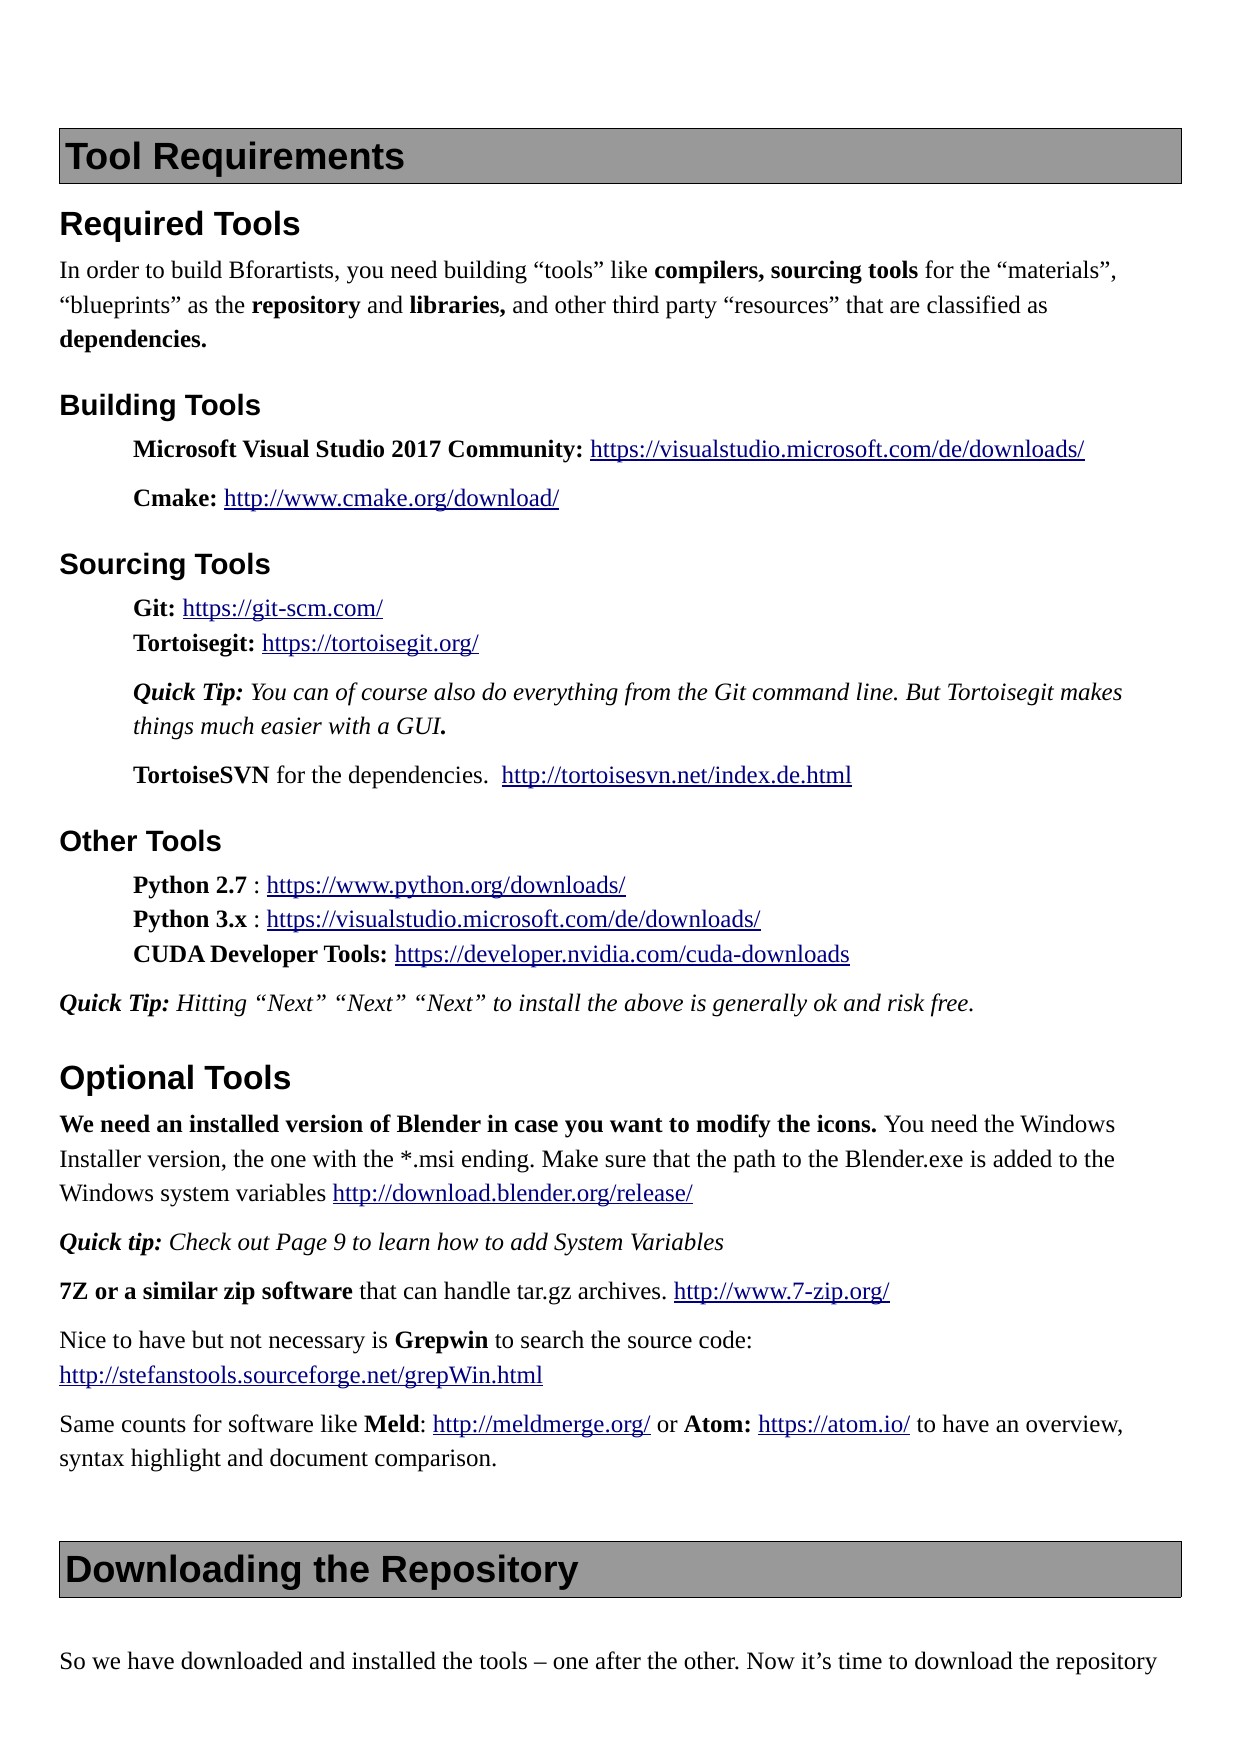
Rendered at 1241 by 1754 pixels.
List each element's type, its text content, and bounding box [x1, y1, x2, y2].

table_header Tool Requirements [60, 129, 1181, 183]
text TortoiseSVN for the dependencies. http://tortoisesvn.net/index.de.html [133, 760, 1181, 789]
text 7Z or a similar zip software that can handle tar.gz archives. http://www.7-zip.org/ [59, 1276, 1181, 1305]
text In order to build Bforartists, you need building “tools” like compilers, sourcing tools for the “materials”, “blueprints” as the repository and libraries, and other third party “resources” that are classified as dependencies. [59, 255, 1181, 353]
text Python 2.7 : https://www.python.org/downloads/ Python 3.x : https://visualstudio.microsoft.com/de/downloads/ CUDA Developer Tools: https://developer.nvidia.com/cuda-downloads [133, 870, 1181, 968]
text Git: https://git-scm.com/ Tortoisegit: https://tortoisegit.org/ [133, 593, 1181, 656]
text Same counts for software like Meld: http://meldmerge.org/ or Atom: https://atom.io/ to have an overview, syntax highlight and document comparison. [59, 1409, 1181, 1472]
text We need an installed version of Blender in case you want to modify the icons. You need the Windows Installer version, the one with the *.msi ending. Make sure that the path to the Blender.exe is added to the Windows system variables http://download.blender.org/release/ [59, 1109, 1181, 1207]
subtitle Sourcing Tools [59, 547, 1181, 581]
subtitle Building Tools [59, 388, 1181, 422]
text So we have downloaded and installed the tools – one after the other. Now it’s time to download the repository [59, 1646, 1181, 1674]
text Quick Tip: You can of course also do everything from the Git command line. But Tortoisegit makes things much easier with a GUI. [133, 677, 1181, 740]
subtitle Other Tools [59, 824, 1181, 858]
subtitle Required Tools [59, 204, 1181, 243]
text Nice to have but not necessary is Grepwin to search the source code: http://stefanstools.sourceforge.net/grepWin.html [59, 1325, 1181, 1388]
text Quick Tip: Hitting “Next” “Next” “Next” to install the above is generally ok and risk free. [59, 988, 1181, 1017]
text Microsoft Visual Studio 2017 Community: https://visualstudio.microsoft.com/de/downloads/ [133, 434, 1181, 463]
text Cmake: http://www.cmake.org/download/ [133, 483, 1181, 512]
table_header Downloading the Repository [60, 1542, 1181, 1597]
subtitle Optional Tools [59, 1058, 1181, 1097]
text Quick tip: Check out Page 9 to learn how to add System Variables [59, 1227, 1181, 1256]
